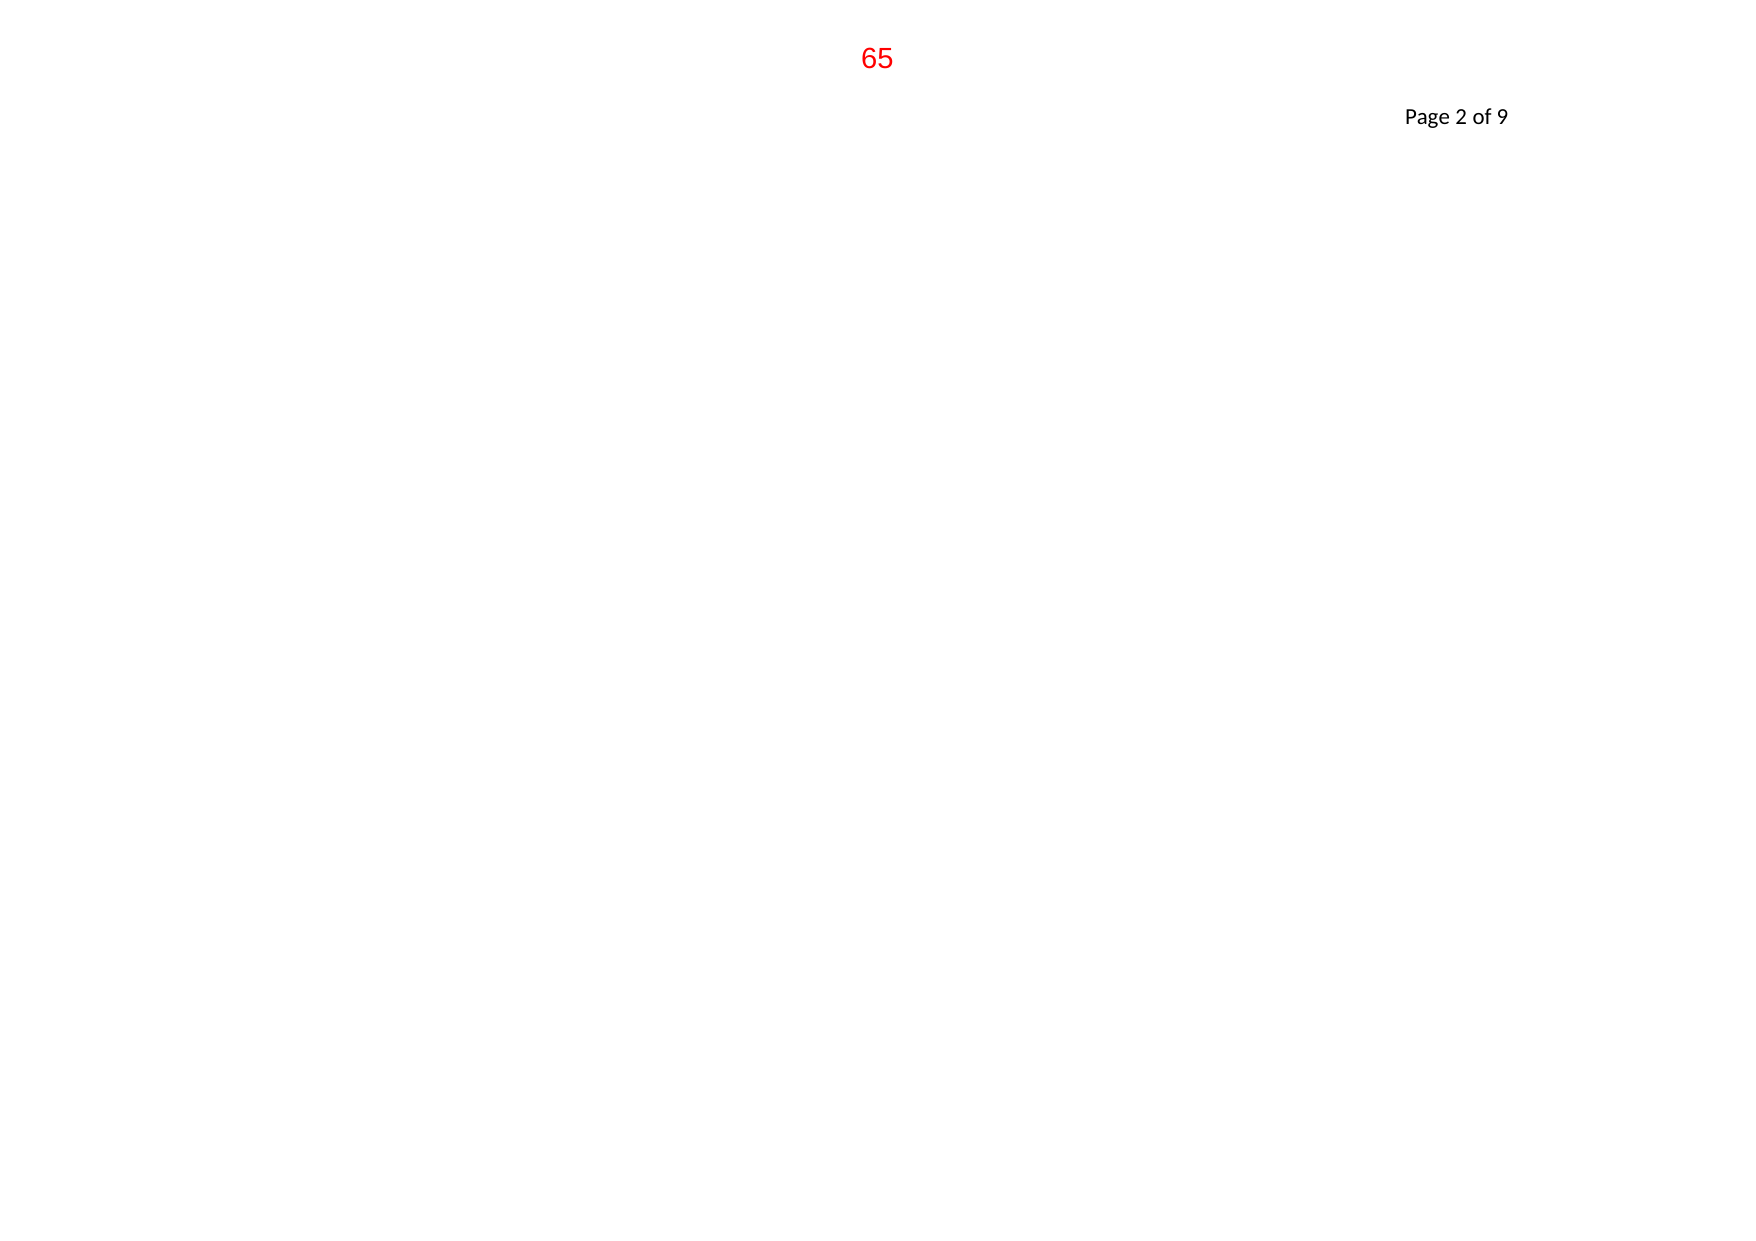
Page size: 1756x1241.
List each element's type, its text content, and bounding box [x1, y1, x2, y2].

text Page 2 of 9 [96, 102, 1508, 130]
